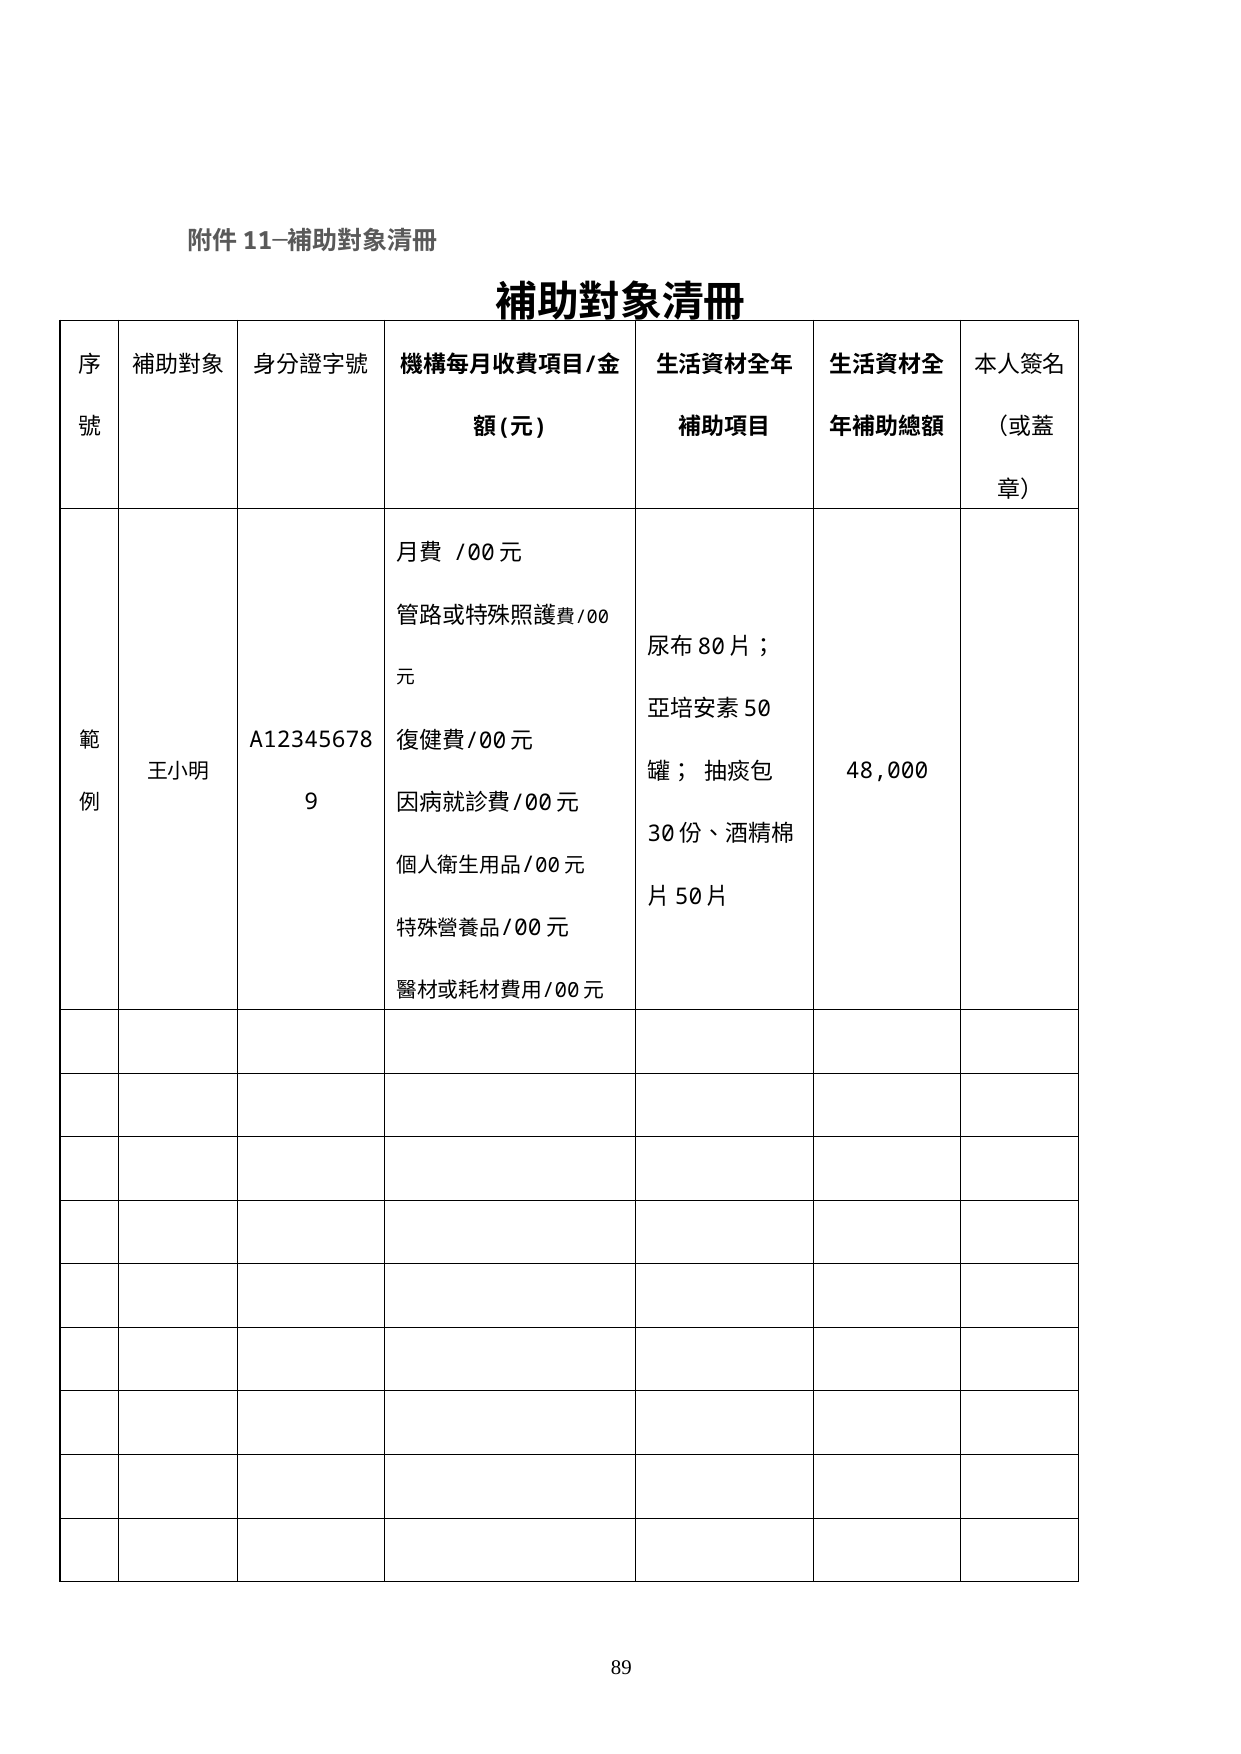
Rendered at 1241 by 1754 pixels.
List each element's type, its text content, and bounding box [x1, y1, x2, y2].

table_cell [814, 1519, 960, 1581]
table_cell [119, 1074, 237, 1136]
table_cell [961, 1519, 1078, 1581]
table_cell [61, 1074, 118, 1136]
table_cell [961, 1201, 1078, 1263]
table_cell [636, 1010, 813, 1073]
table_cell [238, 1137, 384, 1200]
table_cell [238, 1391, 384, 1454]
table_cell [61, 1455, 118, 1517]
table_cell [119, 1519, 237, 1581]
table_header 序號 [61, 321, 118, 508]
table_cell [61, 1137, 118, 1200]
table_cell [119, 1201, 237, 1263]
table_cell [636, 1519, 813, 1581]
table_cell [238, 1010, 384, 1073]
table_cell [61, 1328, 118, 1390]
table_cell [961, 1010, 1078, 1073]
table_cell [385, 1137, 635, 1200]
table_cell [814, 1201, 960, 1263]
table_cell [636, 1455, 813, 1517]
table_header 機構每月收費項目/金額(元) [385, 321, 635, 508]
table_cell [385, 1074, 635, 1136]
table_cell [119, 1010, 237, 1073]
table_cell [961, 1455, 1078, 1517]
table_cell 範例 [61, 509, 118, 1009]
table_header 補助對象 [119, 321, 237, 508]
table_header 生活資材全年補助項目 [636, 321, 813, 508]
table_cell [238, 1455, 384, 1517]
table_cell [385, 1010, 635, 1073]
table_cell [961, 509, 1078, 1009]
table_cell [636, 1201, 813, 1263]
table_cell 尿布80片； 亞培安素50罐； 抽痰包30份、酒精棉片50片 [636, 509, 813, 1009]
table_cell [961, 1391, 1078, 1454]
table_cell [961, 1137, 1078, 1200]
table_cell [961, 1264, 1078, 1327]
table_cell [814, 1328, 960, 1390]
table_cell [636, 1074, 813, 1136]
table_cell [385, 1391, 635, 1454]
table_cell [814, 1137, 960, 1200]
table_cell [119, 1264, 237, 1327]
table_cell [238, 1201, 384, 1263]
table_cell [119, 1391, 237, 1454]
table_cell [636, 1264, 813, 1327]
table_cell [636, 1328, 813, 1390]
table_cell [61, 1010, 118, 1073]
table_cell [119, 1455, 237, 1517]
text 補助對象清冊 [187, 257, 1053, 319]
table_cell [238, 1519, 384, 1581]
table_cell [119, 1137, 237, 1200]
table_cell 48,000 [814, 509, 960, 1009]
table_cell A123456789 [238, 509, 384, 1009]
table_cell [61, 1264, 118, 1327]
table_header 本人簽名（或蓋章） [961, 321, 1078, 508]
table_cell [814, 1264, 960, 1327]
table_cell [61, 1519, 118, 1581]
table_cell [961, 1328, 1078, 1390]
table_cell [385, 1201, 635, 1263]
table_cell [636, 1391, 813, 1454]
table_cell [385, 1328, 635, 1390]
table_cell [961, 1074, 1078, 1136]
table_cell [636, 1137, 813, 1200]
table_cell [814, 1455, 960, 1517]
table_cell [238, 1328, 384, 1390]
table_cell [385, 1264, 635, 1327]
text 附件11─補助對象清冊 [187, 221, 1053, 257]
table_header 身分證字號 [238, 321, 384, 508]
table_cell [385, 1455, 635, 1517]
table_cell [814, 1391, 960, 1454]
table_cell [814, 1010, 960, 1073]
table_cell [119, 1328, 237, 1390]
table_cell 王小明 [119, 509, 237, 1009]
table_cell [814, 1074, 960, 1136]
table_cell [385, 1519, 635, 1581]
table_cell [61, 1201, 118, 1263]
table_cell [61, 1391, 118, 1454]
table_cell [238, 1264, 384, 1327]
table_cell 月費 /00元 管路或特殊照護費/00元 復健費/00元 因病就診費/00元 個人衛生用品/00元 特殊營養品/00元 醫材或耗材費用/00元 [385, 509, 635, 1009]
table_header 生活資材全年補助總額 [814, 321, 960, 508]
table_cell [238, 1074, 384, 1136]
